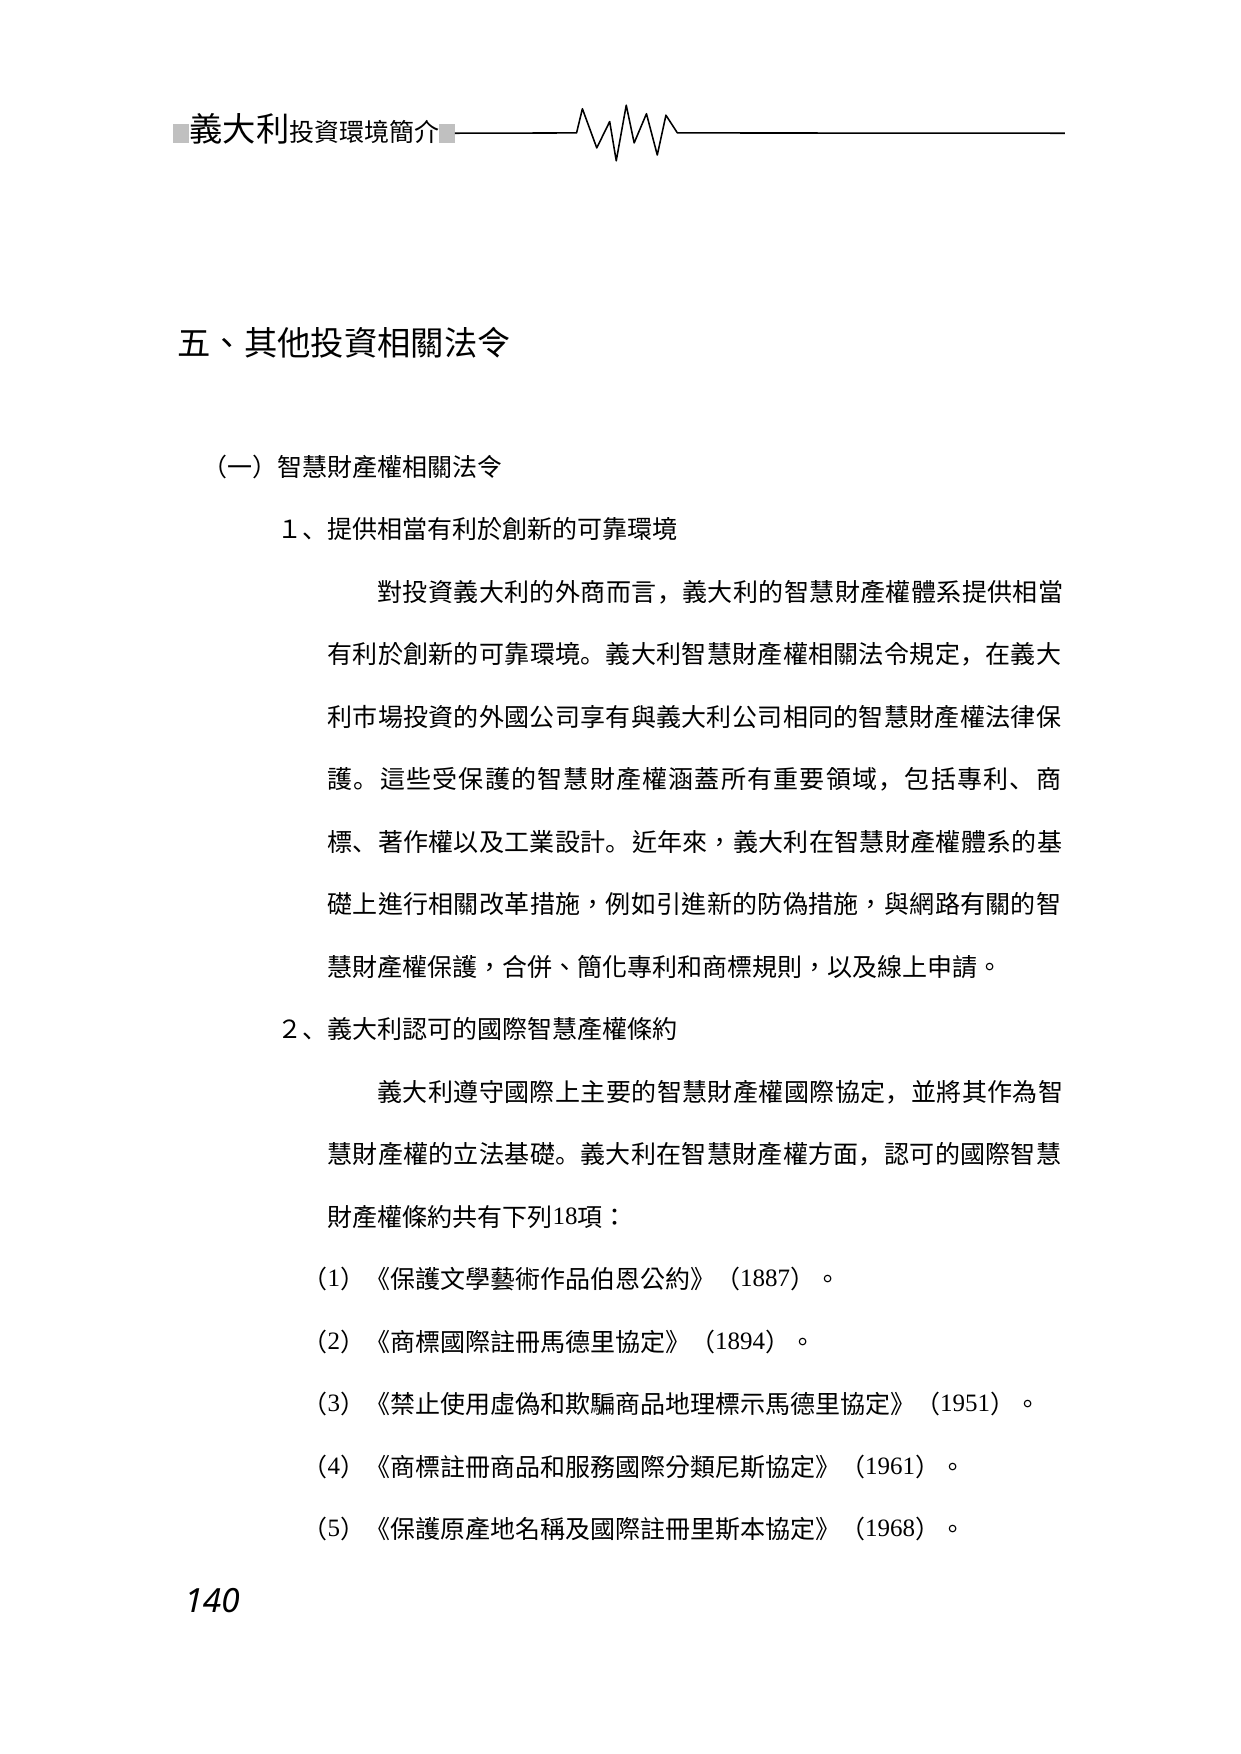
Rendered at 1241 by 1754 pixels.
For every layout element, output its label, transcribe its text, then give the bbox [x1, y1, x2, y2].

text １、提供相當有利於創新的可靠環境 [277, 486, 1063, 549]
text （5）《保護原產地名稱及國際註冊里斯本協定》（1968）。 [302, 1486, 1063, 1549]
text 對投資義大利的外商而言，義大利的智慧財產權體系提供相當有利於創新的可靠環境。義大利智慧財產權相關法令規定，在義大利市場投資的外國公司享有與義大利公司相同的智慧財產權法律保護。這些受保護的智慧財產權涵蓋所有重要領域，包括專利、商標、著作權以及工業設計。近年來，義大利在智慧財產權體系的基礎上進行相關改革措施，例如引進新的防偽措施，與網路有關的智慧財產權保護，合併、簡化專利和商標規則，以及線上申請。 [327, 549, 1063, 986]
text 義大利遵守國際上主要的智慧財產權國際協定，並將其作為智慧財產權的立法基礎。義大利在智慧財產權方面，認可的國際智慧財產權條約共有下列18項： [327, 1049, 1063, 1236]
text （2）《商標國際註冊馬德里協定》（1894）。 [302, 1299, 1063, 1361]
text （一）智慧財產權相關法令 [202, 424, 1063, 486]
text ２、義大利認可的國際智慧產權條約 [277, 986, 1063, 1049]
text （4）《商標註冊商品和服務國際分類尼斯協定》（1961）。 [302, 1424, 1063, 1486]
text （3）《禁止使用虛偽和欺騙商品地理標示馬德里協定》（1951）。 [302, 1361, 1063, 1424]
text （1）《保護文學藝術作品伯恩公約》（1887）。 [302, 1236, 1063, 1299]
text 五、其他投資相關法令 [177, 299, 1063, 361]
